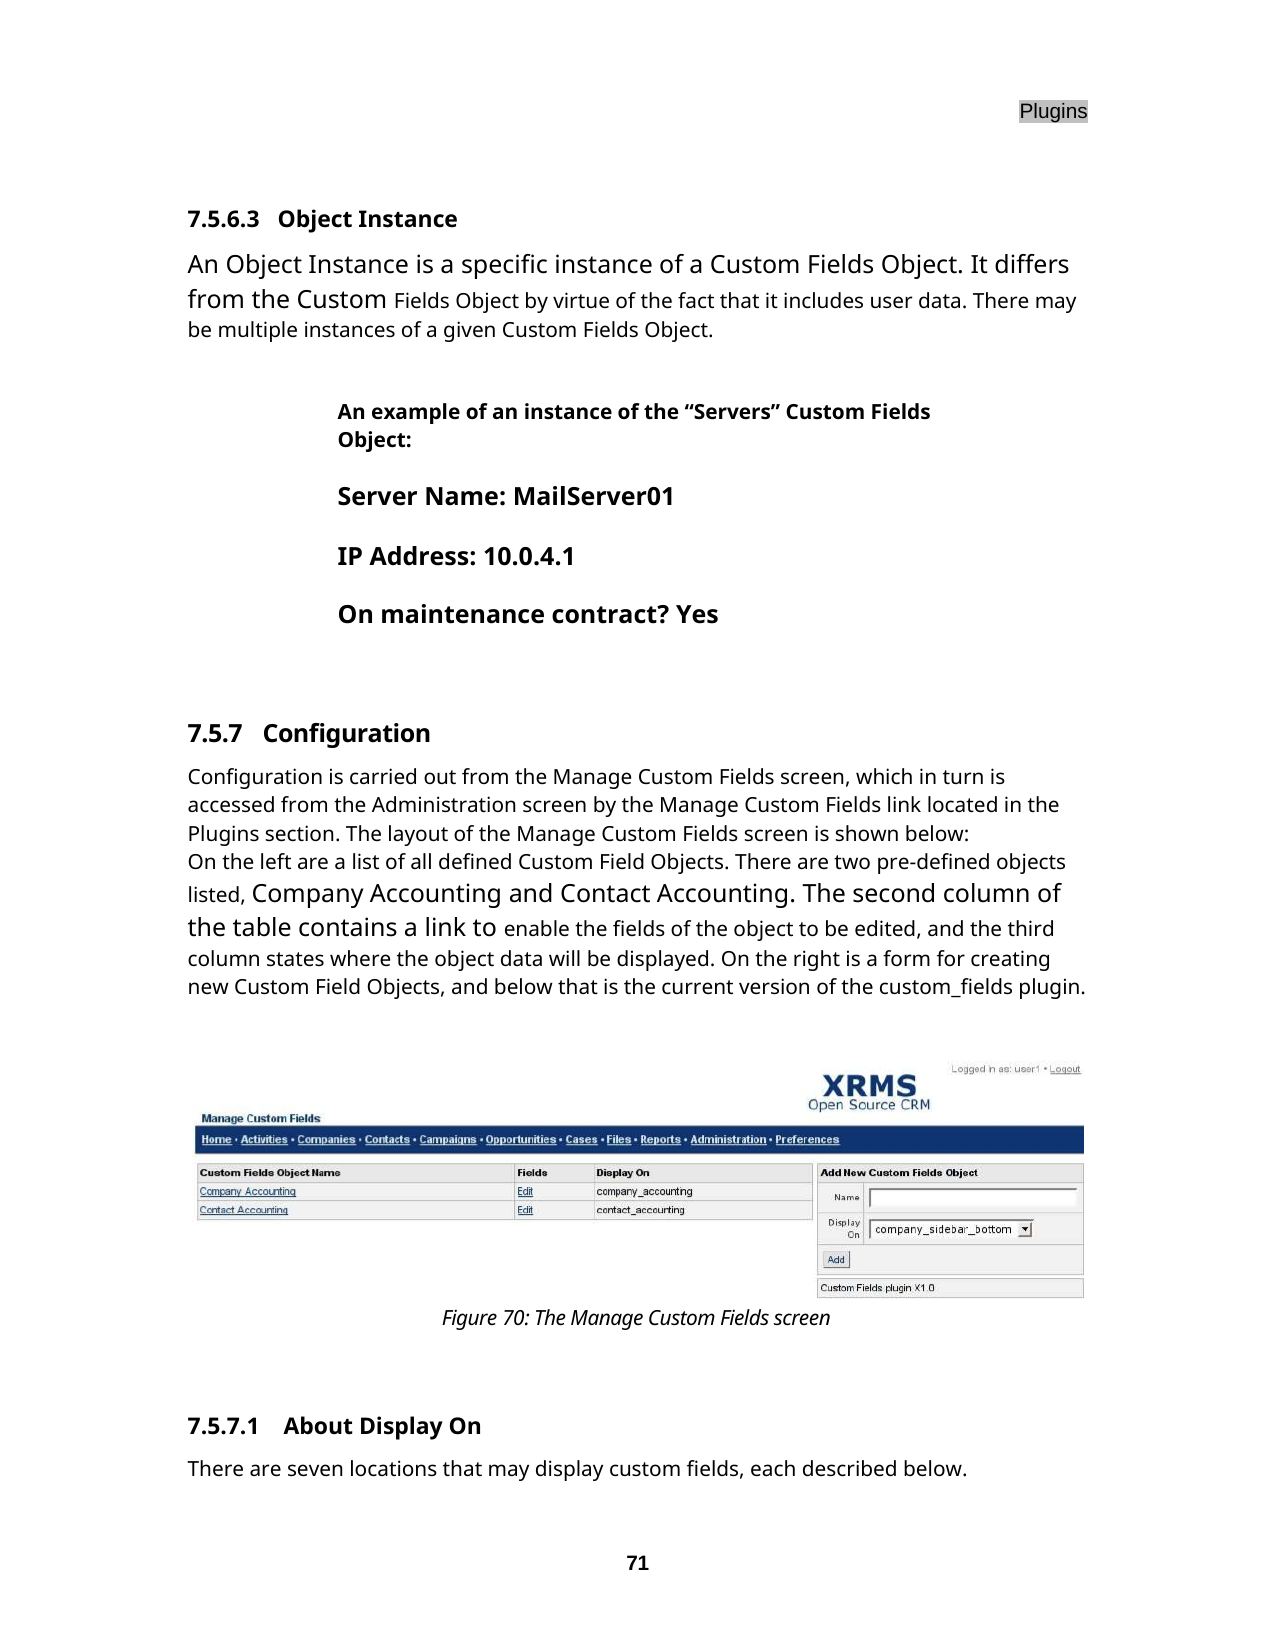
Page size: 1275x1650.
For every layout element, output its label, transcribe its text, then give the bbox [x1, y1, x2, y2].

subtitle Object Instance [187, 203, 1087, 235]
text Figure 70: The Manage Custom Fields screen [187, 1304, 1087, 1332]
text Server Name: MailServer01 [337, 479, 937, 513]
text On the left are a list of all defined Custom Field Objects. There are two pre-defined objects listed, Company Accounting and Contact Accounting. The second column of the table contains a link to enable the fields of the object to be edited, and the third column states where the object data will be displayed. On the right is a form for creating new Custom Field Objects, and below that is the current version of the custom_fields plugin. [187, 847, 1087, 1001]
picture [187, 1057, 1088, 1304]
subtitle About Display On [187, 1410, 1087, 1441]
text An example of an instance of the “Servers” Custom Fields Object: [337, 397, 937, 454]
subtitle Configuration [187, 715, 1087, 749]
text An Object Instance is a specific instance of a Custom Fields Object. It differs from the Custom Fields Object by virtue of the fact that it includes user data. There may be multiple instances of a given Custom Fields Object. [187, 247, 1087, 344]
text On maintenance contract? Yes [337, 597, 937, 631]
text There are seven locations that may display custom fields, each described below. [187, 1454, 1087, 1482]
text IP Address: 10.0.4.1 [337, 538, 937, 572]
text Configuration is carried out from the Manage Custom Fields screen, which in turn is accessed from the Administration screen by the Manage Custom Fields link located in the Plugins section. The layout of the Manage Custom Fields screen is shown below: [187, 762, 1087, 847]
